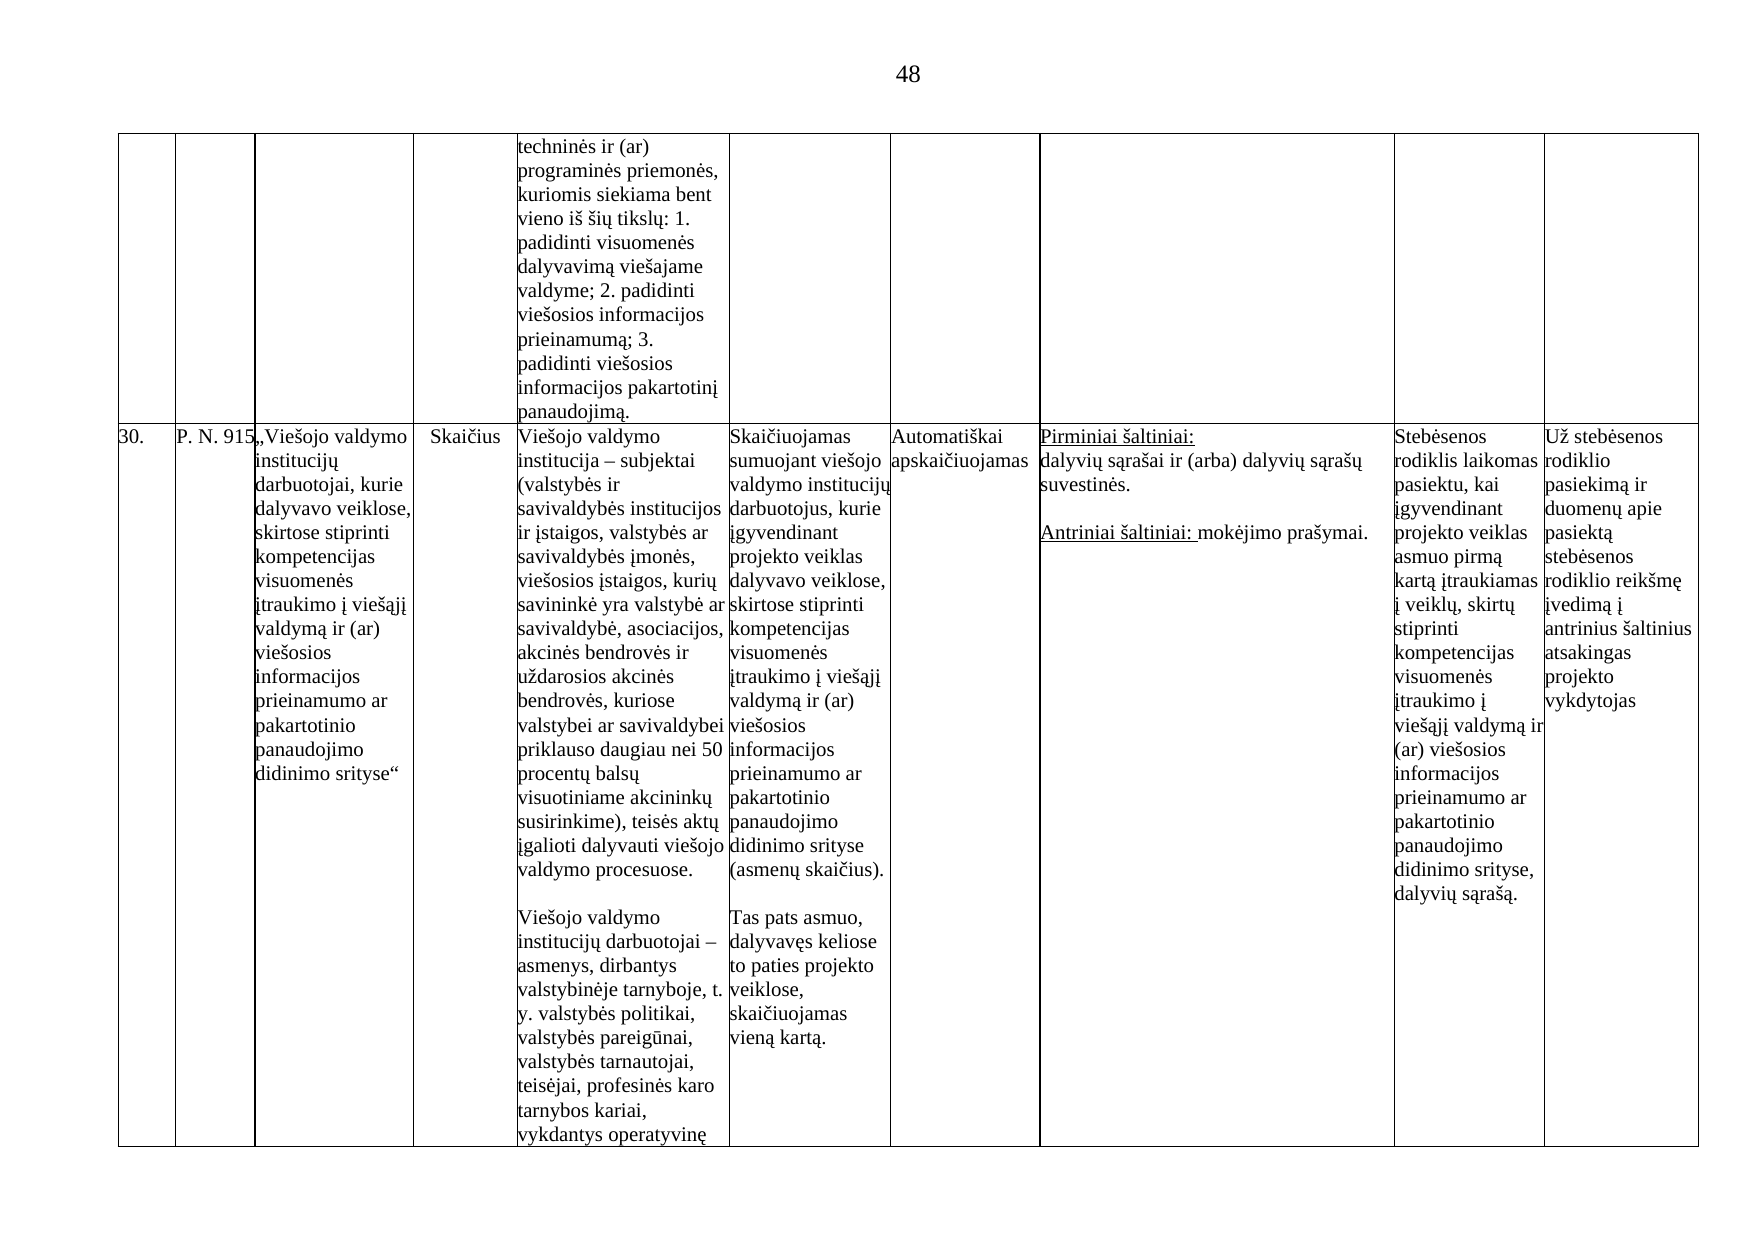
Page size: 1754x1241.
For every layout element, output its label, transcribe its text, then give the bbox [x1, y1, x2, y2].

table_cell 30. [119, 424, 175, 1146]
table_cell Automatiškai apskaičiuojamas [891, 424, 1039, 1146]
table_cell Viešojo valdymo institucija – subjektai (valstybės ir savivaldybės institucijos ir įstaigos, valstybės ar savivaldybės įmonės, viešosios įstaigos, kurių savininkė yra valstybė ar savivaldybė, asociacijos, akcinės bendrovės ir uždarosios akcinės bendrovės, kuriose valstybei ar savivaldybei priklauso daugiau nei 50 procentų balsų visuotiniame akcininkų susirinkime), teisės aktų įgalioti dalyvauti viešojo valdymo procesuose. Viešojo valdymo institucijų darbuotojai – asmenys, dirbantys valstybinėje tarnyboje, t. y. valstybės politikai, valstybės pareigūnai, valstybės tarnautojai, teisėjai, profesinės karo tarnybos kariai, vykdantys operatyvinę [518, 424, 729, 1146]
table_cell [1395, 134, 1544, 423]
table_cell „Viešojo valdymo institucijų darbuotojai, kurie dalyvavo veiklose, skirtose stiprinti kompetencijas visuomenės įtraukimo į viešąjį valdymą ir (ar) viešosios informacijos prieinamumo ar pakartotinio panaudojimo didinimo srityse“ [256, 424, 413, 1146]
table_cell Skaičiuojamas sumuojant viešojo valdymo institucijų darbuotojus, kurie įgyvendinant projekto veiklas dalyvavo veiklose, skirtose stiprinti kompetencijas visuomenės įtraukimo į viešąjį valdymą ir (ar) viešosios informacijos prieinamumo ar pakartotinio panaudojimo didinimo srityse (asmenų skaičius). Tas pats asmuo, dalyvavęs keliose to paties projekto veiklose, skaičiuojamas vieną kartą. [730, 424, 890, 1146]
table_cell Stebėsenos rodiklis laikomas pasiektu, kai įgyvendinant projekto veiklas asmuo pirmą kartą įtraukiamas į veiklų, skirtų stiprinti kompetencijas visuomenės įtraukimo į viešąjį valdymą ir (ar) viešosios informacijos prieinamumo ar pakartotinio panaudojimo didinimo srityse, dalyvių sąrašą. [1395, 424, 1544, 1146]
table_cell Už stebėsenos rodiklio pasiekimą ir duomenų apie pasiektą stebėsenos rodiklio reikšmę įvedimą į antrinius šaltinius atsakingas projekto vykdytojas [1545, 424, 1698, 1146]
table_cell [891, 134, 1039, 423]
table_cell Pirminiai šaltiniai: dalyvių sąrašai ir (arba) dalyvių sąrašų suvestinės. Antriniai šaltiniai: mokėjimo prašymai. [1041, 424, 1394, 1146]
table_cell [176, 134, 254, 423]
table_cell [256, 134, 413, 423]
table_cell [1041, 134, 1394, 423]
table_cell [730, 134, 890, 423]
table_cell [119, 134, 175, 423]
table_cell Skaičius [414, 424, 517, 1146]
table_cell [414, 134, 517, 423]
table_cell P. N. 915 [176, 424, 254, 1146]
table_cell techninės ir (ar) programinės priemonės, kuriomis siekiama bent vieno iš šių tikslų: 1. padidinti visuomenės dalyvavimą viešajame valdyme; 2. padidinti viešosios informacijos prieinamumą; 3. padidinti viešosios informacijos pakartotinį panaudojimą. [518, 134, 729, 423]
table_cell [1545, 134, 1698, 423]
